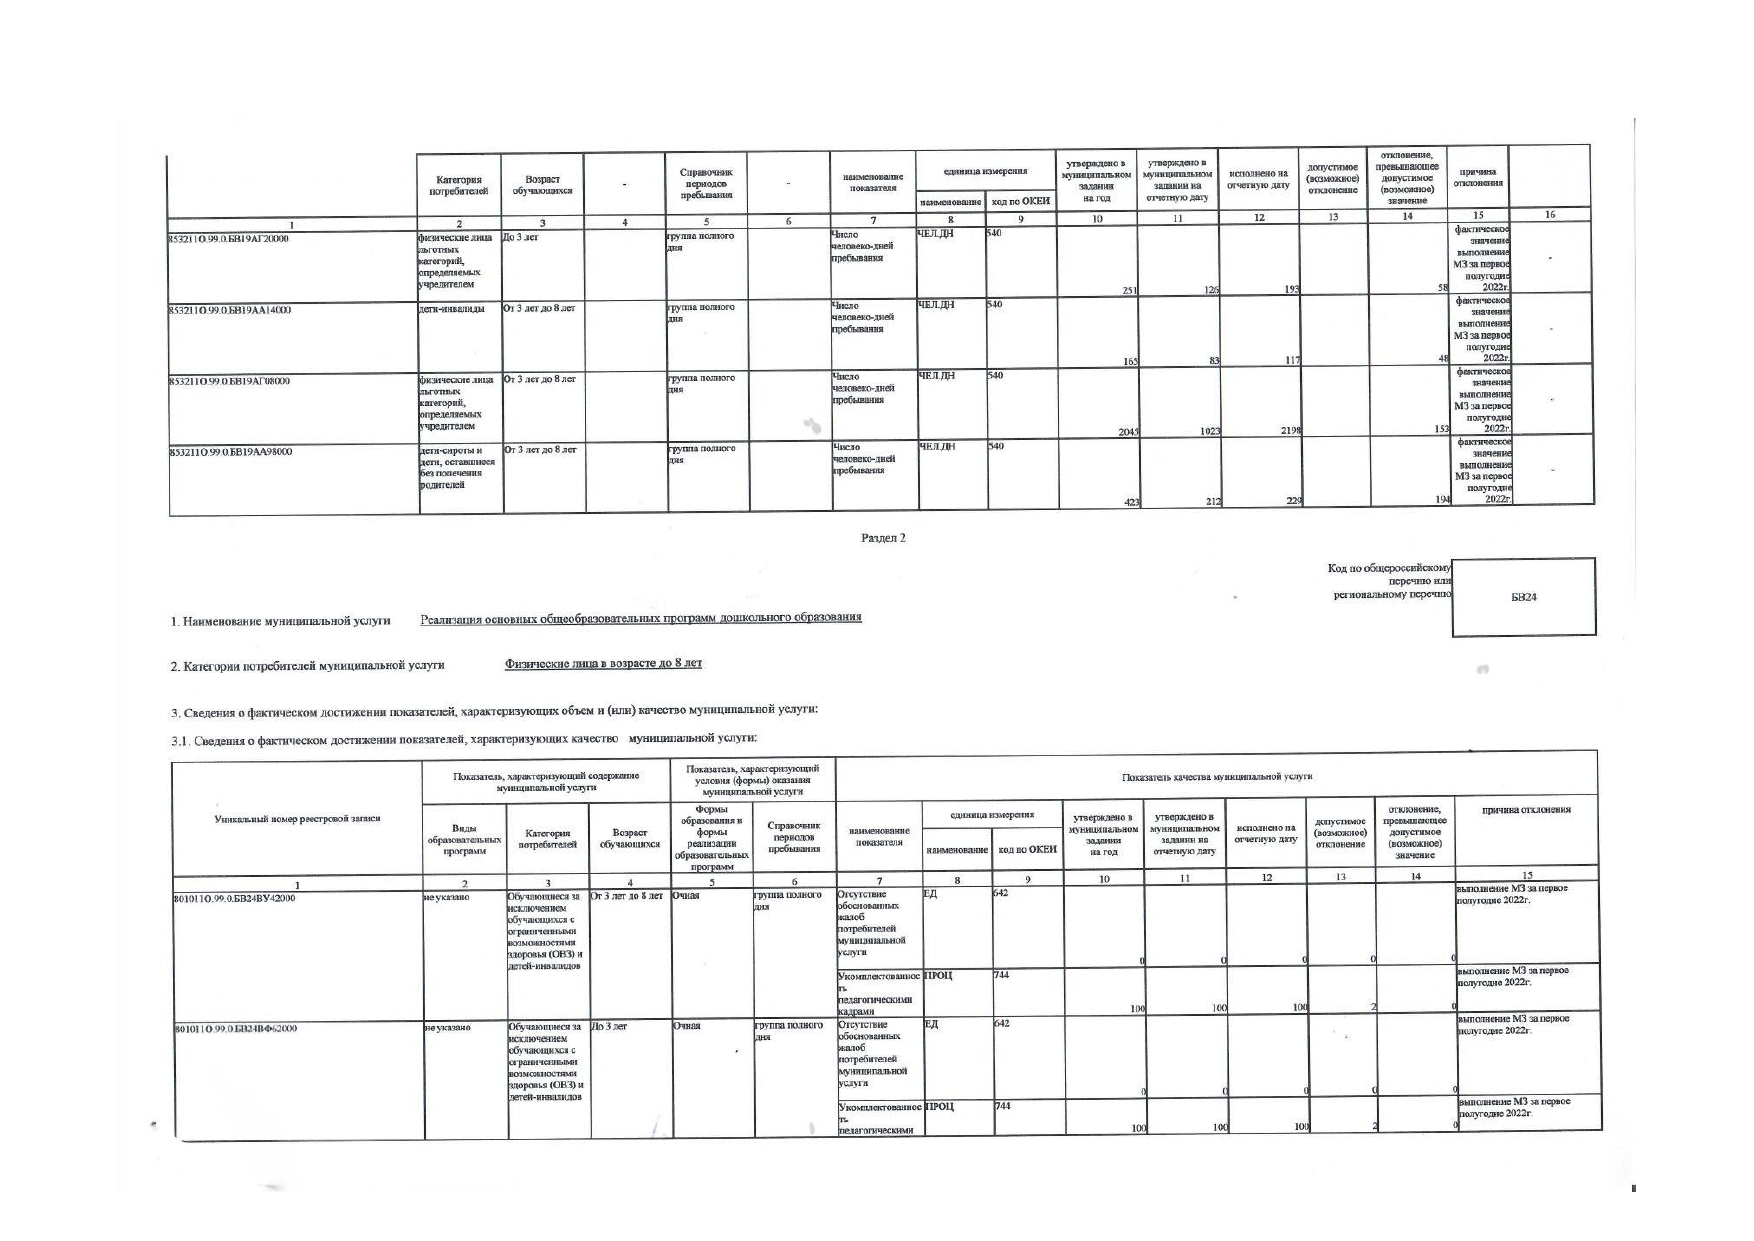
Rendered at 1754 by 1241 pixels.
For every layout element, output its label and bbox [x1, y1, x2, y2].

picture [118, 118, 1636, 1192]
